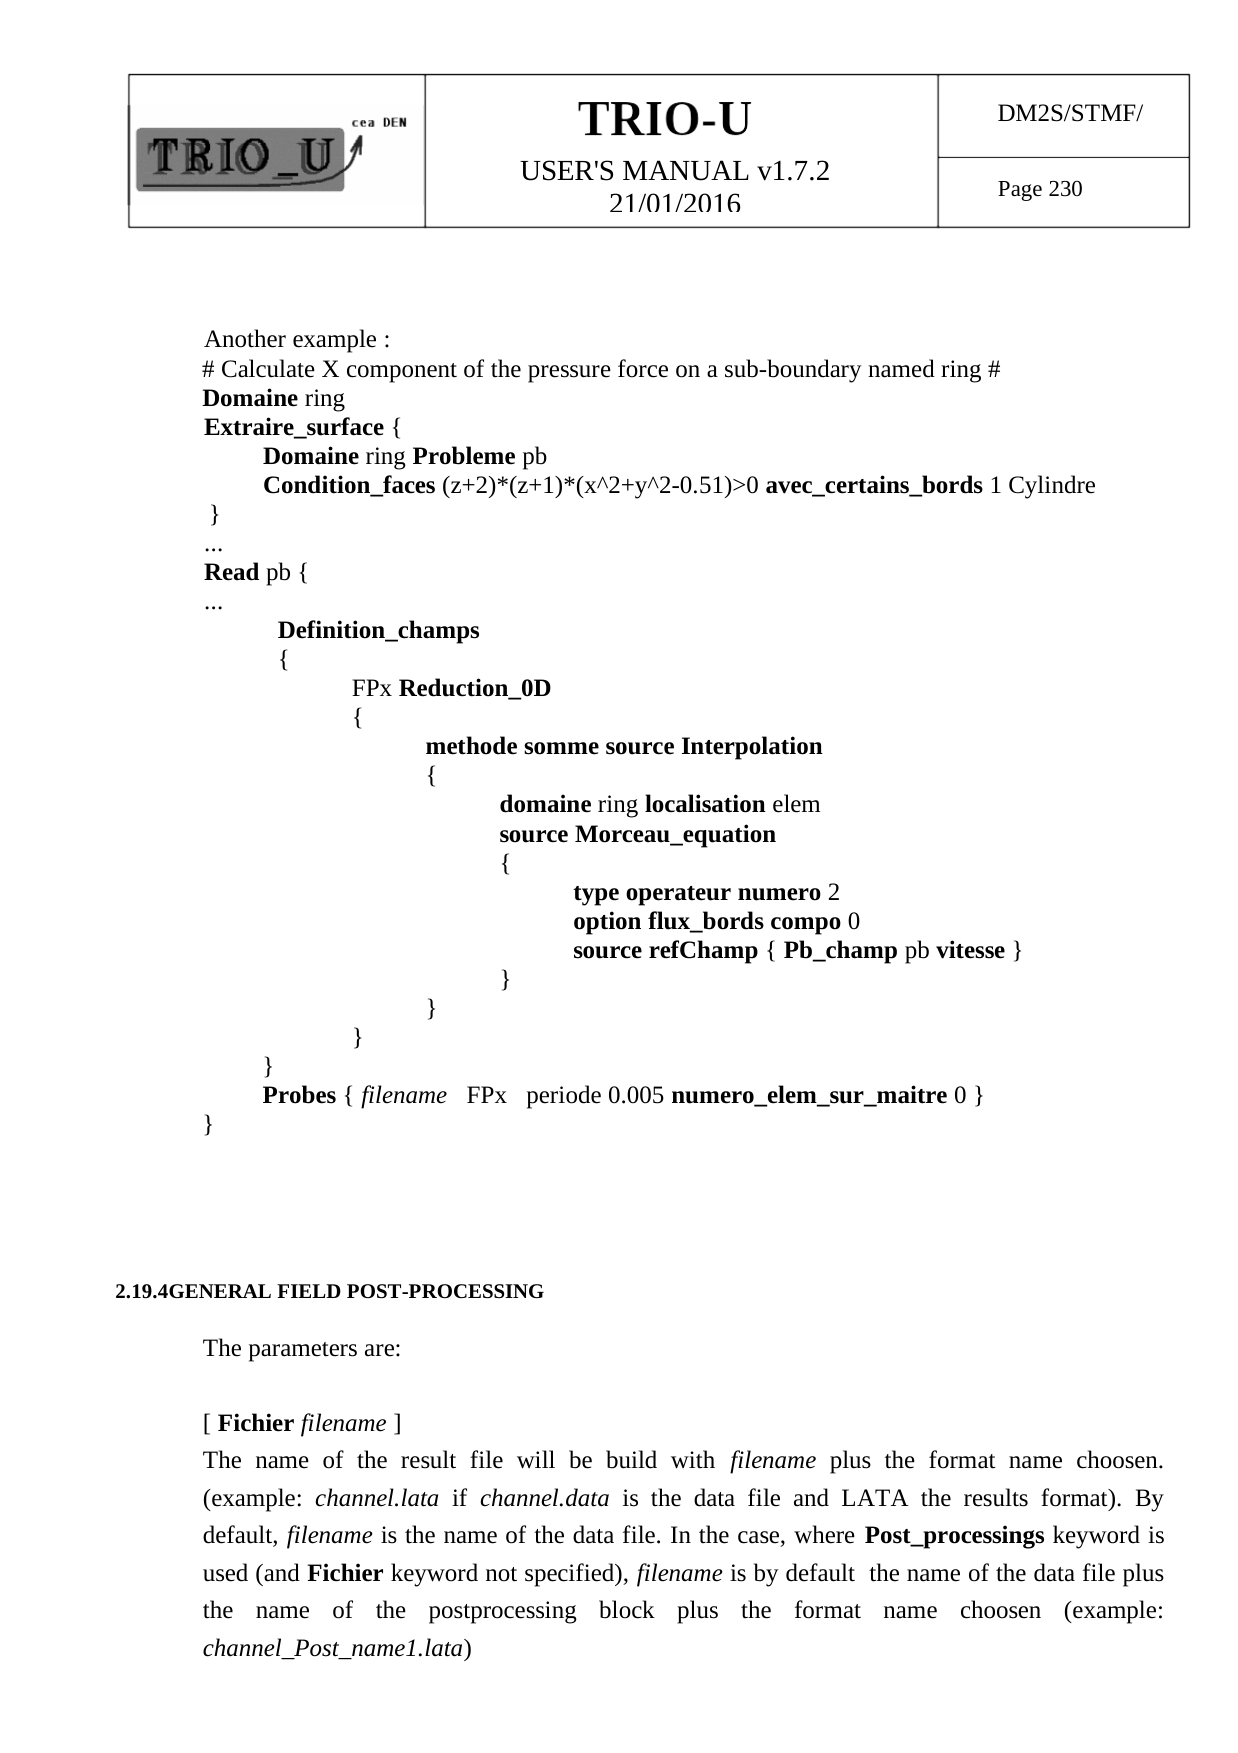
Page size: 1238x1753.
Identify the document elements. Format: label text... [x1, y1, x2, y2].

text } [115, 499, 1196, 528]
text option flux_bords compo 0 [204, 906, 1196, 935]
text { [204, 760, 1196, 789]
text Definition_champs [204, 615, 1196, 644]
text methode somme source Interpolation [204, 731, 1196, 760]
text ... [204, 586, 1196, 615]
text source refChamp { Pb_champ pb vitesse } [204, 935, 1196, 964]
text Condition_faces (z+2)*(z+1)*(x^2+y^2-0.51)>0 avec_certains_bords 1 Cylindre [204, 470, 1196, 499]
text Another example : [130, 324, 1196, 353]
text } [204, 964, 1196, 993]
text } [204, 1051, 1196, 1080]
text domaine ring localisation elem [204, 789, 1196, 818]
text } [115, 1109, 1196, 1138]
text { [204, 702, 1196, 731]
text Read pb { [204, 557, 1196, 586]
text Extraire_surface { [204, 412, 1196, 441]
text Domaine ring Probleme pb [204, 441, 1196, 470]
subtitle GENERAL FIELD POST-PROCESSING [115, 1279, 1164, 1303]
text { [204, 644, 1196, 673]
text source Morceau_equation [499, 818, 1196, 847]
text The parameters are: [203, 1324, 1165, 1362]
text type operateur numero 2 [204, 877, 1196, 906]
text ... [204, 528, 1196, 557]
text } [204, 993, 1196, 1022]
text # Calculate X component of the pressure force on a sub-boundary named ring # [115, 353, 1196, 382]
text FPx Reduction_0D [204, 673, 1196, 702]
text } [204, 1022, 1196, 1051]
text The name of the result file will be build with filename plus the format name choosen. (example: channel.lata if channel.data is the data file and LATA the results format). By default, filename is the name of the data file. In the case, where Post_processings keyword is used (and Fichier keyword not specified), filename is by default the name of the data file plus the name of the postprocessing block plus the format name choosen (example: channel_Post_name1.lata) [203, 1437, 1165, 1662]
text Domaine ring [115, 382, 1196, 412]
text [ Fichier filename ] [203, 1399, 1165, 1437]
text { [499, 847, 1196, 877]
text Probes { filename FPx periode 0.005 numero_elem_sur_maitre 0 } [204, 1080, 1196, 1109]
